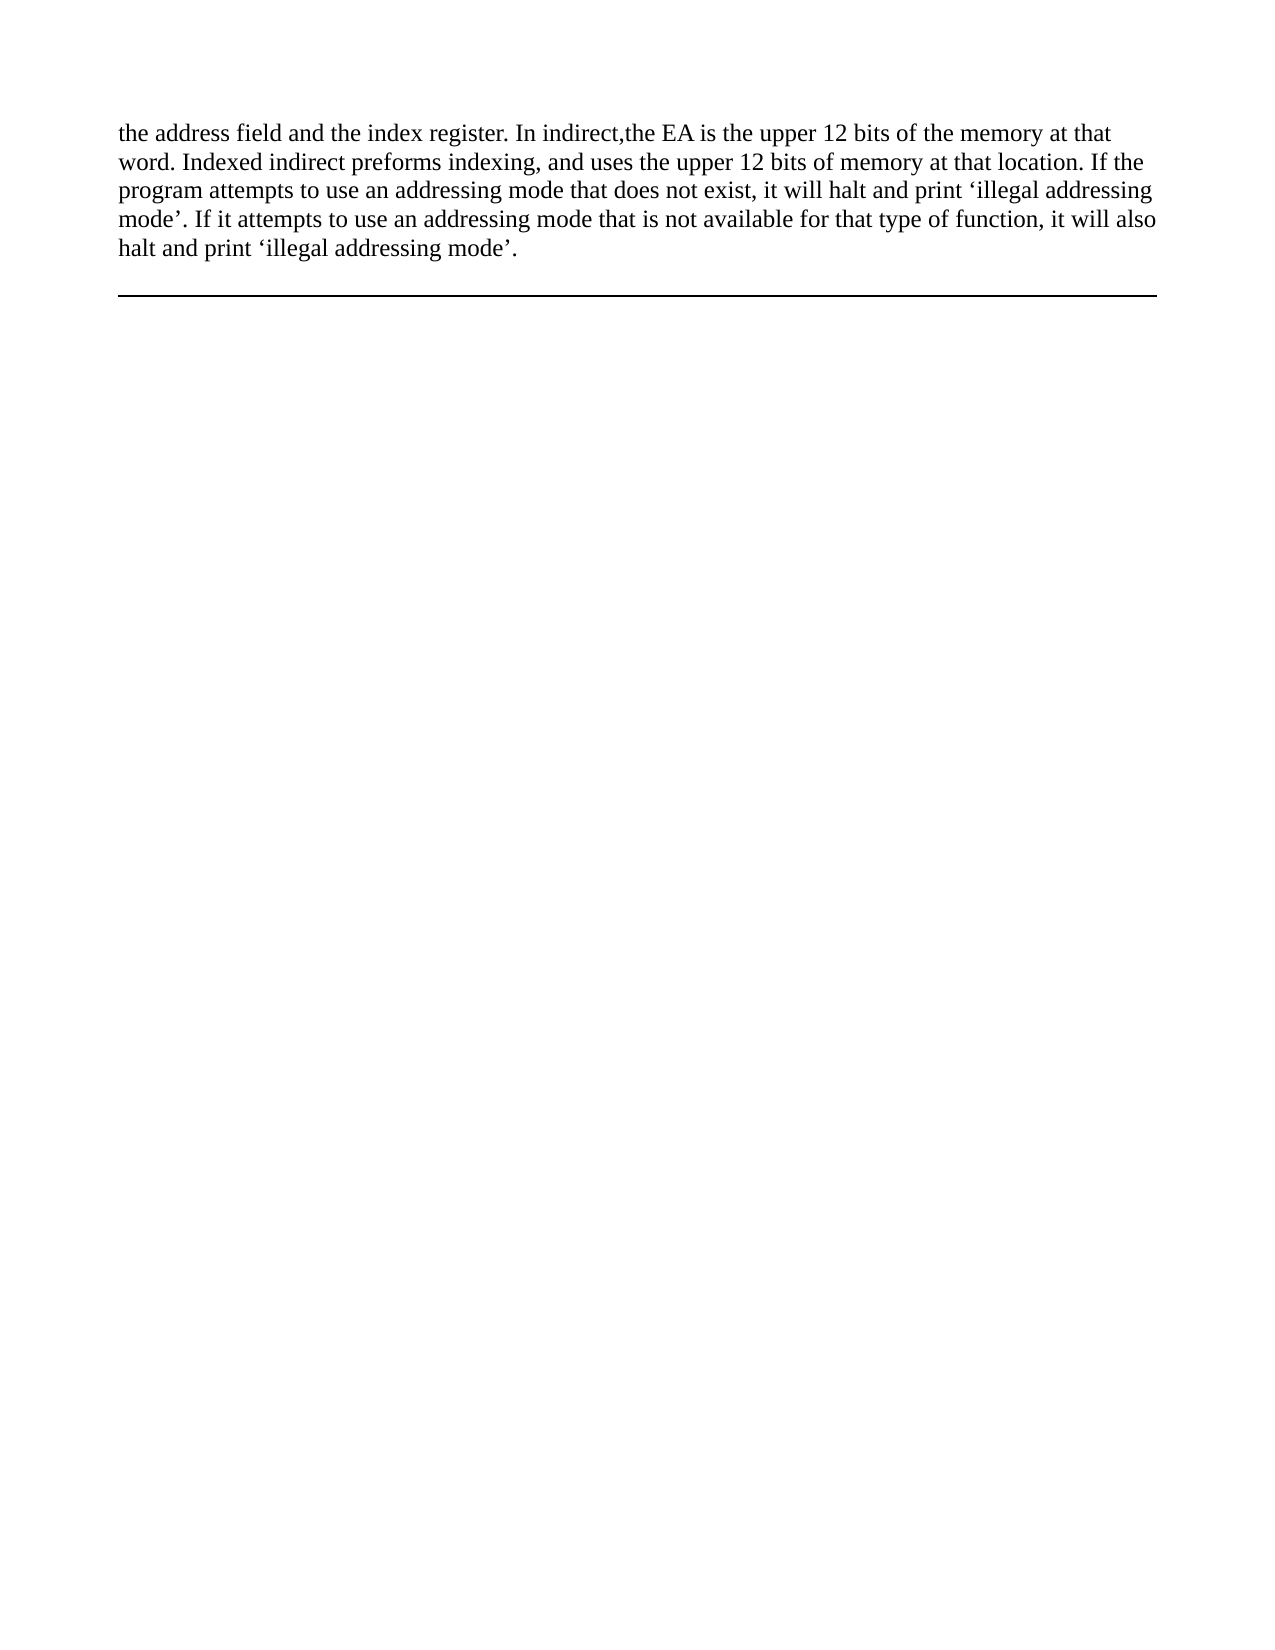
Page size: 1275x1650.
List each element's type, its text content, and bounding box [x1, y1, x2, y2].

text the address field and the index register. In indirect,the EA is the upper 12 bits of the memory at that word. Indexed indirect preforms indexing, and uses the upper 12 bits of memory at that location. If the program attempts to use an addressing mode that does not exist, it will halt and print ‘illegal addressing mode’. If it attempts to use an addressing mode that is not available for that type of function, it will also halt and print ‘illegal addressing mode’. [118, 118, 1157, 262]
